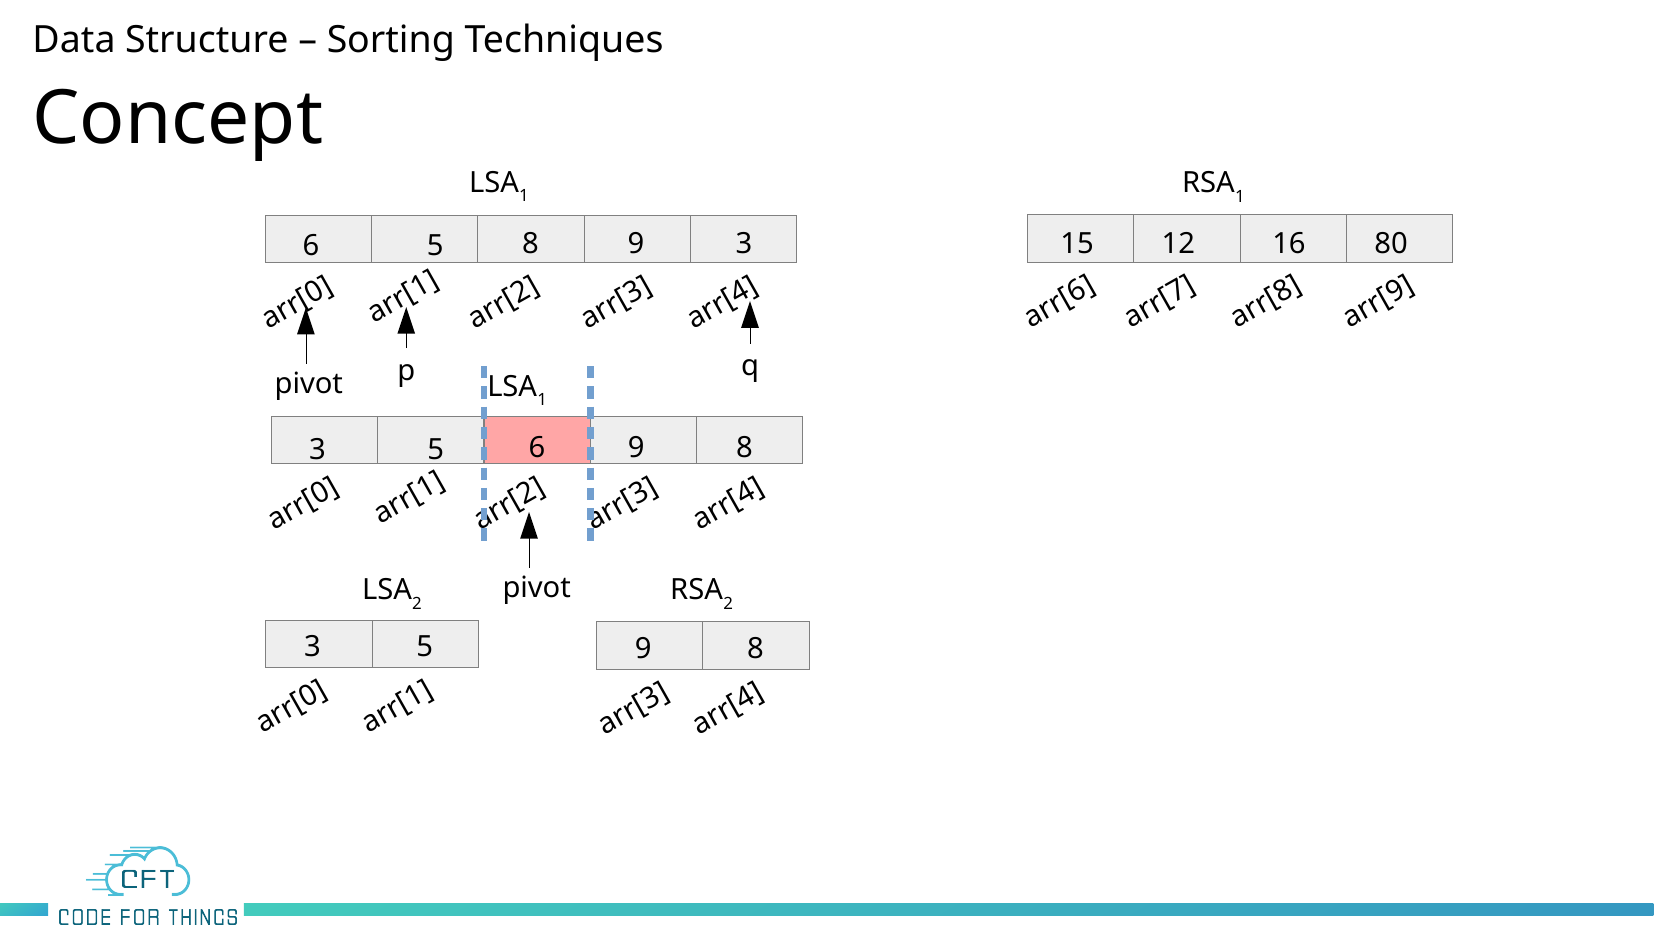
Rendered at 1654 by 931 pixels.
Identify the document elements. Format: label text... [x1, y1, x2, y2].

text_box 6 [513, 419, 581, 469]
text_box [1027, 214, 1045, 263]
text_box arr[0] [230, 668, 357, 759]
text_box [596, 621, 620, 670]
text_box [786, 215, 797, 263]
text_box arr[3] [555, 264, 682, 346]
text_box 3 [289, 618, 338, 668]
text_box [669, 621, 732, 670]
text_box [338, 620, 401, 668]
text_box 8 [507, 214, 575, 264]
text_box arr[4] [673, 670, 794, 761]
text_box arr[4] [661, 264, 793, 355]
text_box 8 [732, 620, 781, 670]
text_box RSA1 [1167, 153, 1267, 210]
text_box arr[3] [572, 670, 703, 761]
text_box 15 [1045, 214, 1113, 264]
text_box pivot [487, 559, 591, 609]
text_box 80 [1359, 214, 1427, 264]
text_box 5 [401, 618, 450, 668]
title Data Structure – Sorting Techniques Concept [32, 12, 1184, 166]
text_box [271, 426, 294, 464]
text_box 9 [620, 620, 669, 670]
text_box RSA2 [655, 561, 756, 617]
text_box [450, 620, 479, 668]
text_box 5 [412, 216, 461, 266]
text_box [343, 416, 803, 464]
text_box pivot [259, 354, 375, 426]
text_box 9 [612, 214, 680, 264]
text_box arr[4] [667, 469, 799, 556]
text_box LSA1 [472, 357, 569, 414]
text_box arr[9] [1317, 258, 1444, 345]
text_box arr[2] [448, 467, 571, 547]
text_box 5 [412, 421, 461, 471]
text_box arr[1] [336, 668, 464, 759]
text_box [1325, 214, 1359, 263]
text_box 16 [1257, 214, 1325, 264]
text_box 6 [288, 216, 337, 266]
text_box arr[0] [242, 464, 367, 547]
text_box 12 [1146, 214, 1214, 264]
text_box arr[2] [442, 264, 565, 346]
text_box LSA1 [454, 153, 550, 210]
text_box arr[1] [348, 459, 475, 541]
text_box 3 [294, 426, 343, 471]
text_box [575, 215, 612, 263]
text_box arr[7] [1098, 264, 1225, 345]
text_box [680, 215, 713, 263]
text_box [265, 620, 289, 668]
picture [59, 846, 237, 925]
text_box arr[1] [342, 257, 469, 340]
text_box LSA2 [347, 561, 443, 617]
text_box [781, 621, 810, 670]
text_box 3 [713, 214, 786, 264]
text_box arr[6] [998, 264, 1124, 345]
text_box arr[3] [561, 469, 687, 547]
text_box 9 [613, 419, 680, 469]
text_box q [726, 337, 775, 387]
text_box [1427, 214, 1453, 263]
text_box [1214, 214, 1257, 263]
text_box p [382, 341, 431, 391]
text_box [265, 215, 507, 263]
text_box 8 [713, 419, 786, 469]
text_box arr[8] [1204, 264, 1327, 345]
text_box arr[0] [236, 245, 361, 346]
text_box [1113, 214, 1146, 263]
